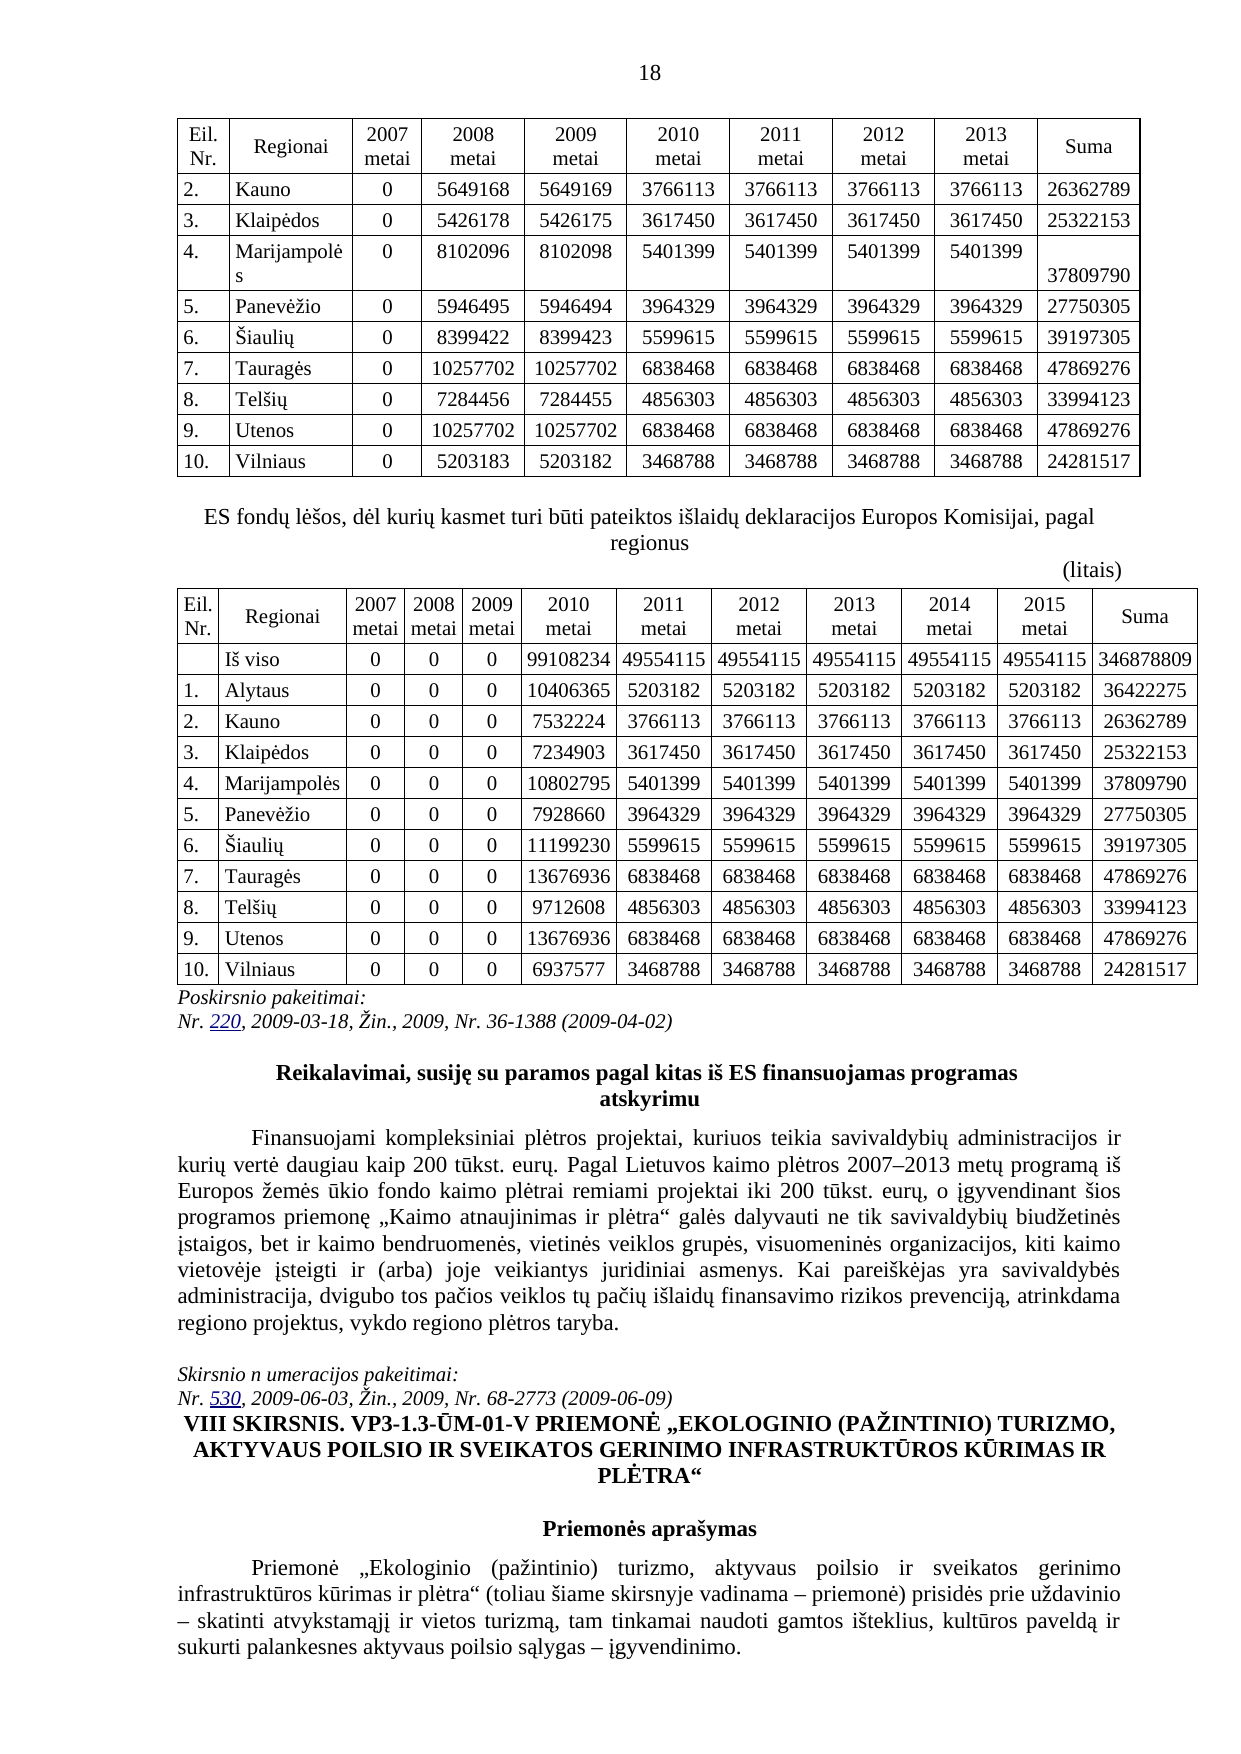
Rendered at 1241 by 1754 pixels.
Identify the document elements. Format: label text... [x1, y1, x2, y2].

table_cell 7234903 [522, 737, 616, 767]
table_cell 4856303 [712, 892, 806, 922]
table_cell 3468788 [902, 954, 997, 984]
text (litais) [177, 556, 1122, 582]
table_cell 39197305 [1093, 830, 1197, 860]
table_cell 5401399 [902, 768, 997, 798]
table_cell 4856303 [998, 892, 1092, 922]
table_cell 3468788 [935, 446, 1037, 476]
table_header 2013 metai [935, 119, 1037, 173]
table_cell 6838468 [627, 353, 729, 383]
table_cell 0 [405, 892, 462, 922]
table_cell Šiaulių [230, 322, 352, 352]
table_cell 4856303 [730, 384, 832, 414]
table_cell 5203182 [617, 675, 711, 705]
table_cell 0 [463, 954, 521, 984]
table_cell 0 [463, 768, 521, 798]
table_cell 3617450 [627, 205, 729, 235]
table_cell 9. [178, 923, 218, 953]
table_cell 33994123 [1038, 384, 1139, 414]
table_cell 6. [178, 322, 229, 352]
table_cell 3617450 [998, 737, 1092, 767]
table_cell 3. [178, 205, 229, 235]
table_cell 3766113 [807, 706, 901, 736]
table_cell 6. [178, 830, 218, 860]
table_cell Panevėžio [219, 799, 346, 829]
table_cell 3766113 [833, 174, 934, 204]
table_cell 5401399 [998, 768, 1092, 798]
table_cell 0 [347, 768, 404, 798]
table_cell 8102098 [525, 236, 626, 290]
table_cell Marijampolės [230, 236, 352, 290]
table_cell 24281517 [1038, 446, 1139, 476]
table_cell Klaipėdos [219, 737, 346, 767]
table_cell 0 [405, 799, 462, 829]
table_cell 27750305 [1093, 799, 1197, 829]
text Poskirsnio pakeitimai: [177, 985, 1122, 1009]
table_cell 0 [353, 415, 421, 445]
table_cell 9712608 [522, 892, 616, 922]
table_cell 3964329 [627, 291, 729, 321]
table_cell 3. [178, 737, 218, 767]
table_cell 3468788 [617, 954, 711, 984]
table_cell 6838468 [807, 861, 901, 891]
table_cell 6838468 [902, 861, 997, 891]
table_cell 5946494 [525, 291, 626, 321]
table_cell 3468788 [712, 954, 806, 984]
table_cell 6838468 [617, 923, 711, 953]
table_cell 49554115 [807, 644, 901, 674]
text Reikalavimai, susiję su paramos pagal kitas iš ES finansuojamas programas atskyrimu [177, 1059, 1122, 1112]
table_cell 4. [178, 768, 218, 798]
table_cell 5401399 [627, 236, 729, 290]
table_cell 6838468 [712, 861, 806, 891]
table_cell 5203183 [422, 446, 524, 476]
table_cell 49554115 [998, 644, 1092, 674]
table_cell 7284455 [525, 384, 626, 414]
table_cell 5599615 [833, 322, 934, 352]
table_cell 3617450 [617, 737, 711, 767]
table_cell 5203182 [712, 675, 806, 705]
table_cell 0 [347, 644, 404, 674]
table_cell Alytaus [219, 675, 346, 705]
table_cell 3964329 [807, 799, 901, 829]
table_cell 3468788 [627, 446, 729, 476]
table_cell 6838468 [730, 353, 832, 383]
table_cell 8. [178, 892, 218, 922]
text Priemonės aprašymas [177, 1515, 1122, 1541]
table_cell 11199230 [522, 830, 616, 860]
table_header Regionai [230, 119, 352, 173]
table_cell 5649169 [525, 174, 626, 204]
table_cell 3617450 [730, 205, 832, 235]
table_cell 49554115 [712, 644, 806, 674]
table_header 2011 metai [617, 589, 711, 643]
table_cell 0 [353, 291, 421, 321]
table_cell 4856303 [833, 384, 934, 414]
table_cell Vilniaus [230, 446, 352, 476]
table_cell Telšių [219, 892, 346, 922]
table_cell 5599615 [998, 830, 1092, 860]
table_cell 0 [463, 923, 521, 953]
table_cell 37809790 [1038, 236, 1139, 290]
table_cell 0 [347, 706, 404, 736]
table_cell 5203182 [525, 446, 626, 476]
table_cell 3766113 [902, 706, 997, 736]
table_cell 0 [405, 737, 462, 767]
table_cell 10. [178, 446, 229, 476]
table_cell 0 [353, 384, 421, 414]
table_cell 8. [178, 384, 229, 414]
table_cell 3468788 [807, 954, 901, 984]
table_header Eil. Nr. [178, 589, 218, 643]
table_cell 0 [347, 954, 404, 984]
table_cell 0 [353, 236, 421, 290]
table_cell 6838468 [807, 923, 901, 953]
table_cell 5599615 [627, 322, 729, 352]
table_header 2012 metai [833, 119, 934, 173]
table_cell 0 [463, 706, 521, 736]
table_cell 6838468 [617, 861, 711, 891]
table_cell 0 [353, 353, 421, 383]
table_cell 0 [463, 737, 521, 767]
table_cell 3766113 [998, 706, 1092, 736]
table_header Regionai [219, 589, 346, 643]
table_cell 5401399 [712, 768, 806, 798]
table_cell 1. [178, 675, 218, 705]
table_cell 6838468 [998, 861, 1092, 891]
table_cell 6838468 [712, 923, 806, 953]
table_cell 0 [405, 830, 462, 860]
table_header 2008 metai [405, 589, 462, 643]
table_cell 47869276 [1038, 415, 1139, 445]
table_cell 0 [405, 675, 462, 705]
table_cell 6838468 [833, 353, 934, 383]
table_cell 5599615 [902, 830, 997, 860]
table_cell 6838468 [935, 415, 1037, 445]
table_cell 3617450 [807, 737, 901, 767]
table_cell 5203182 [902, 675, 997, 705]
table_cell 5. [178, 799, 218, 829]
table_header 2015 metai [998, 589, 1092, 643]
table_cell 5401399 [833, 236, 934, 290]
table_cell 0 [463, 892, 521, 922]
table_cell 0 [347, 737, 404, 767]
table_cell Utenos [219, 923, 346, 953]
table_cell 39197305 [1038, 322, 1139, 352]
table_cell 6838468 [730, 415, 832, 445]
table_cell 5426178 [422, 205, 524, 235]
table_cell 10406365 [522, 675, 616, 705]
table_cell 0 [353, 174, 421, 204]
table_cell 25322153 [1038, 205, 1139, 235]
table_cell 3617450 [935, 205, 1037, 235]
table_cell 10802795 [522, 768, 616, 798]
table_header 2007 metai [347, 589, 404, 643]
table_cell 5401399 [935, 236, 1037, 290]
table_cell 7. [178, 861, 218, 891]
table_cell Iš viso [219, 644, 346, 674]
table_cell 5946495 [422, 291, 524, 321]
table_cell Šiaulių [219, 830, 346, 860]
table_cell 2. [178, 706, 218, 736]
table_cell 47869276 [1093, 861, 1197, 891]
table_cell [178, 644, 218, 674]
table_cell 49554115 [902, 644, 997, 674]
text Nr. 530, 2009-06-03, Žin., 2009, Nr. 68-2773 (2009-06-09) [177, 1386, 1122, 1410]
table_cell 7532224 [522, 706, 616, 736]
table_cell 3964329 [902, 799, 997, 829]
table_header 2010 metai [627, 119, 729, 173]
table_cell 346878809 [1093, 644, 1197, 674]
table_cell 0 [405, 861, 462, 891]
table_header 2007 metai [353, 119, 421, 173]
table_cell 5599615 [730, 322, 832, 352]
table_cell 0 [347, 675, 404, 705]
text ES fondų lėšos, dėl kurių kasmet turi būti pateiktos išlaidų deklaracijos Europos Komisijai, pagal regionus [177, 503, 1122, 556]
table_cell 6838468 [935, 353, 1037, 383]
table_cell 3964329 [935, 291, 1037, 321]
table_cell 3766113 [935, 174, 1037, 204]
table_cell 47869276 [1038, 353, 1139, 383]
table_cell 4856303 [627, 384, 729, 414]
table_cell 3964329 [730, 291, 832, 321]
table_cell 3766113 [617, 706, 711, 736]
table_cell Telšių [230, 384, 352, 414]
table_header 2009 metai [463, 589, 521, 643]
table_cell 0 [347, 861, 404, 891]
table_header 2008 metai [422, 119, 524, 173]
table_header 2010 metai [522, 589, 616, 643]
table_cell 5. [178, 291, 229, 321]
table_cell 3468788 [833, 446, 934, 476]
table_cell 0 [405, 923, 462, 953]
table_cell 3964329 [617, 799, 711, 829]
table_cell 5599615 [712, 830, 806, 860]
table_cell 4. [178, 236, 229, 290]
table_cell 47869276 [1093, 923, 1197, 953]
table_cell 9. [178, 415, 229, 445]
table_cell 0 [463, 799, 521, 829]
table_cell 5426175 [525, 205, 626, 235]
table_cell 3964329 [998, 799, 1092, 829]
table_cell 3468788 [730, 446, 832, 476]
table_cell 24281517 [1093, 954, 1197, 984]
text Nr. 220, 2009-03-18, Žin., 2009, Nr. 36-1388 (2009-04-02) [177, 1009, 1122, 1033]
table_cell 4856303 [807, 892, 901, 922]
table_cell 33994123 [1093, 892, 1197, 922]
table_header 2009 metai [525, 119, 626, 173]
table_cell 5203182 [807, 675, 901, 705]
table_cell 5203182 [998, 675, 1092, 705]
table_cell 10257702 [422, 415, 524, 445]
table_cell Kauno [230, 174, 352, 204]
table_cell 3617450 [902, 737, 997, 767]
table_header 2013 metai [807, 589, 901, 643]
table_cell Utenos [230, 415, 352, 445]
table_cell 3468788 [998, 954, 1092, 984]
table_cell Vilniaus [219, 954, 346, 984]
table_cell 3617450 [833, 205, 934, 235]
table_cell 4856303 [935, 384, 1037, 414]
table_cell 5599615 [617, 830, 711, 860]
table_cell 0 [463, 644, 521, 674]
table_cell 3617450 [712, 737, 806, 767]
table_cell 5649168 [422, 174, 524, 204]
table_cell 6838468 [627, 415, 729, 445]
table_cell Kauno [219, 706, 346, 736]
text Finansuojami kompleksiniai plėtros projektai, kuriuos teikia savivaldybių administracijos ir kurių vertė daugiau kaip 200 tūkst. eurų. Pagal Lietuvos kaimo plėtros 2007–2013 metų programą iš Europos žemės ūkio fondo kaimo plėtrai remiami projektai iki 200 tūkst. eurų, o įgyvendinant šios programos priemonę „Kaimo atnaujinimas ir plėtra“ galės dalyvauti ne tik savivaldybių biudžetinės įstaigos, bet ir kaimo bendruomenės, vietinės veiklos grupės, visuomeninės organizacijos, kiti kaimo vietovėje įsteigti ir (arba) joje veikiantys juridiniai asmenys. Kai pareiškėjas yra savivaldybės administracija, dvigubo tos pačios veiklos tų pačių išlaidų finansavimo rizikos prevenciją, atrinkdama regiono projektus, vykdo regiono plėtros taryba. [177, 1124, 1122, 1335]
table_cell 2. [178, 174, 229, 204]
table_cell 99108234 [522, 644, 616, 674]
table_cell 10. [178, 954, 218, 984]
table_cell 0 [405, 706, 462, 736]
table_cell Marijampolės [219, 768, 346, 798]
table_cell 10257702 [525, 353, 626, 383]
table_cell 6937577 [522, 954, 616, 984]
table_cell 3766113 [627, 174, 729, 204]
table_cell 0 [463, 675, 521, 705]
table_cell 7284456 [422, 384, 524, 414]
table_cell 4856303 [617, 892, 711, 922]
table_cell 0 [463, 861, 521, 891]
table_cell 6838468 [902, 923, 997, 953]
table_cell 6838468 [833, 415, 934, 445]
table_cell 0 [353, 322, 421, 352]
table_cell Panevėžio [230, 291, 352, 321]
table_cell 0 [405, 768, 462, 798]
table_cell Tauragės [230, 353, 352, 383]
table_cell 10257702 [422, 353, 524, 383]
table_cell 7928660 [522, 799, 616, 829]
table_cell 4856303 [902, 892, 997, 922]
table_cell 8399423 [525, 322, 626, 352]
table_cell 0 [347, 799, 404, 829]
table_cell Tauragės [219, 861, 346, 891]
table_cell 0 [347, 830, 404, 860]
table_cell 0 [347, 923, 404, 953]
table_cell 5599615 [935, 322, 1037, 352]
table_cell 5401399 [807, 768, 901, 798]
table_cell 37809790 [1093, 768, 1197, 798]
table_cell 0 [405, 954, 462, 984]
table_header Suma [1038, 119, 1139, 173]
table_cell 0 [353, 446, 421, 476]
subtitle VIII skirsnis. VP3-1.3-ŪM-01-V PRIEMONĖ „EKOLOGINIO (PAŽINTINIO) TURIZMO, AKTYVAUS POILSIO IR SVEIKATOS GERINIMO INFRASTRUKTŪROS KŪRIMAS ir PLĖTRA“ [177, 1410, 1122, 1489]
table_cell 25322153 [1093, 737, 1197, 767]
table_cell 8102096 [422, 236, 524, 290]
table_cell 27750305 [1038, 291, 1139, 321]
table_cell 0 [463, 830, 521, 860]
table_cell 3766113 [730, 174, 832, 204]
table_cell 3964329 [712, 799, 806, 829]
text Priemonė „Ekologinio (pažintinio) turizmo, aktyvaus poilsio ir sveikatos gerinimo infrastruktūros kūrimas ir plėtra“ (toliau šiame skirsnyje vadinama – priemonė) prisidės prie uždavinio – skatinti atvykstamąjį ir vietos turizmą, tam tinkamai naudoti gamtos išteklius, kultūros paveldą ir sukurti palankesnes aktyvaus poilsio sąlygas – įgyvendinimo. [177, 1554, 1122, 1659]
table_cell 5401399 [617, 768, 711, 798]
table_cell 0 [353, 205, 421, 235]
table_cell 26362789 [1093, 706, 1197, 736]
table_cell 6838468 [998, 923, 1092, 953]
table_cell 10257702 [525, 415, 626, 445]
table_cell 5599615 [807, 830, 901, 860]
table_cell 26362789 [1038, 174, 1139, 204]
table_cell 49554115 [617, 644, 711, 674]
table_header 2014 metai [902, 589, 997, 643]
table_header 2011 metai [730, 119, 832, 173]
table_cell Klaipėdos [230, 205, 352, 235]
table_cell 0 [347, 892, 404, 922]
table_cell 8399422 [422, 322, 524, 352]
table_header 2012 metai [712, 589, 806, 643]
table_cell 3964329 [833, 291, 934, 321]
table_cell 7. [178, 353, 229, 383]
text Skirsnio n umeracijos pakeitimai: [177, 1362, 1122, 1386]
table_cell 5401399 [730, 236, 832, 290]
table_cell 36422275 [1093, 675, 1197, 705]
table_header Eil. Nr. [178, 119, 229, 173]
table_cell 0 [405, 644, 462, 674]
table_header Suma [1093, 589, 1197, 643]
table_cell 13676936 [522, 861, 616, 891]
table_cell 3766113 [712, 706, 806, 736]
table_cell 13676936 [522, 923, 616, 953]
